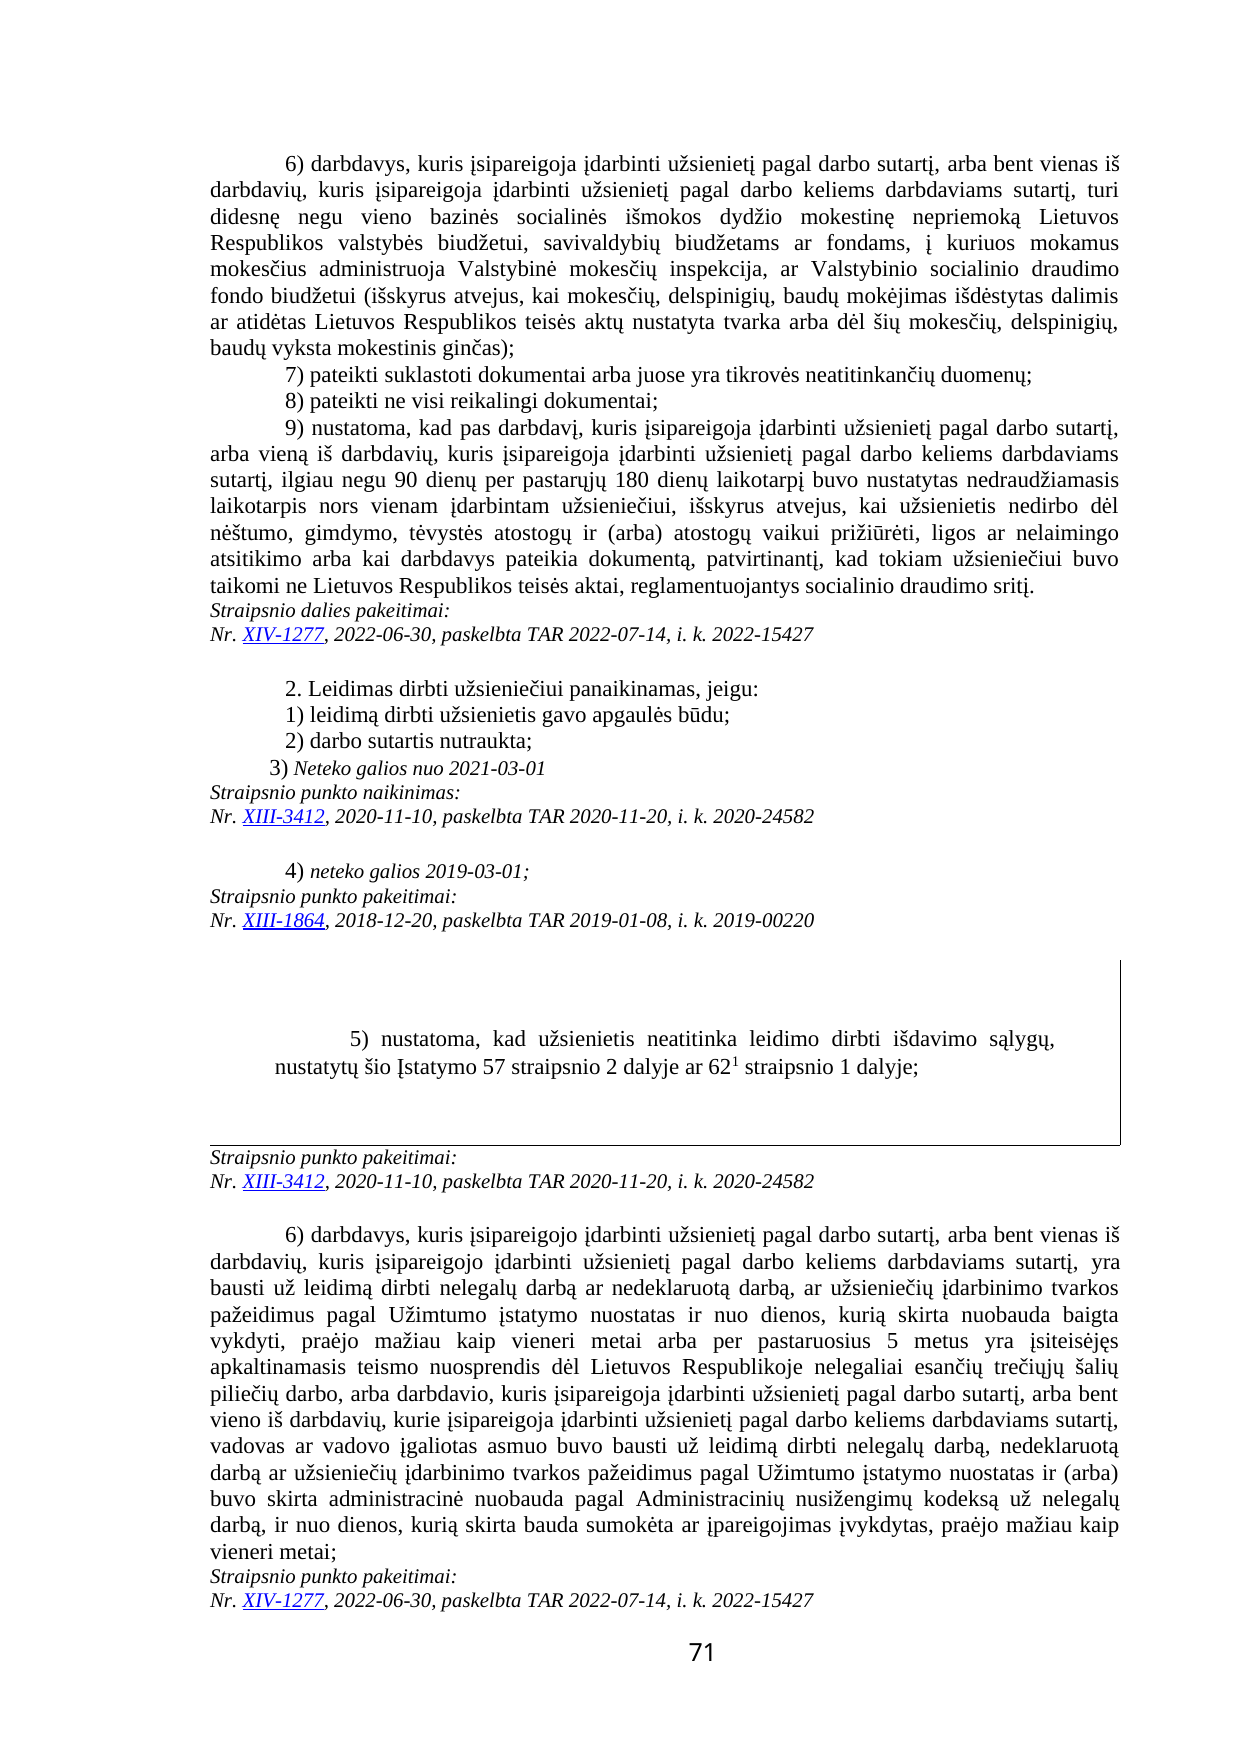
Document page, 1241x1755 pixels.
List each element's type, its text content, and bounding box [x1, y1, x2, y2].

text Straipsnio punkto pakeitimai: [210, 1564, 1120, 1588]
text 9) nustatoma, kad pas darbdavį, kuris įsipareigoja įdarbinti užsienietį pagal darbo sutartį, arba vieną iš darbdavių, kuris įsipareigoja įdarbinti užsienietį pagal darbo keliems darbdaviams sutartį, ilgiau negu 90 dienų per pastarųjų 180 dienų laikotarpį buvo nustatytas nedraudžiamasis laikotarpis nors vienam įdarbintam užsieniečiui, išskyrus atvejus, kai užsienietis nedirbo dėl nėštumo, gimdymo, tėvystės atostogų ir (arba) atostogų vaikui prižiūrėti, ligos ar nelaimingo atsitikimo arba kai darbdavys pateikia dokumentą, patvirtinantį, kad tokiam užsieniečiui buvo taikomi ne Lietuvos Respublikos teisės aktai, reglamentuojantys socialinio draudimo sritį. [210, 413, 1120, 598]
text 3) Neteko galios nuo 2021-03-01 [210, 754, 1120, 780]
text 8) pateikti ne visi reikalingi dokumentai; [210, 387, 1120, 413]
text Nr. XIII-1864, 2018-12-20, paskelbta TAR 2019-01-08, i. k. 2019-00220 [210, 908, 1120, 932]
text 6) darbdavys, kuris įsipareigoja įdarbinti užsienietį pagal darbo sutartį, arba bent vienas iš darbdavių, kuris įsipareigoja įdarbinti užsienietį pagal darbo keliems darbdaviams sutartį, turi didesnę negu vieno bazinės socialinės išmokos dydžio mokestinę nepriemoką Lietuvos Respublikos valstybės biudžetui, savivaldybių biudžetams ar fondams, į kuriuos mokamus mokesčius administruoja Valstybinė mokesčių inspekcija, ar Valstybinio socialinio draudimo fondo biudžetui (išskyrus atvejus, kai mokesčių, delspinigių, baudų mokėjimas išdėstytas dalimis ar atidėtas Lietuvos Respublikos teisės aktų nustatyta tvarka arba dėl šių mokesčių, delspinigių, baudų vyksta mokestinis ginčas); [210, 150, 1120, 361]
text 4) neteko galios 2019-03-01; [210, 857, 1120, 883]
text 1) leidimą dirbti užsienietis gavo apgaulės būdu; [210, 701, 1120, 728]
text 2) darbo sutartis nutraukta; [210, 728, 1120, 754]
text Straipsnio punkto pakeitimai: [210, 1145, 1120, 1169]
text Nr. XIII-3412, 2020-11-10, paskelbta TAR 2020-11-20, i. k. 2020-24582 [210, 1169, 1120, 1193]
text Nr. XIV-1277, 2022-06-30, paskelbta TAR 2022-07-14, i. k. 2022-15427 [210, 622, 1120, 646]
text 6) darbdavys, kuris įsipareigojo įdarbinti užsienietį pagal darbo sutartį, arba bent vienas iš darbdavių, kuris įsipareigojo įdarbinti užsienietį pagal darbo keliems darbdaviams sutartį, yra bausti už leidimą dirbti nelegalų darbą ar nedeklaruotą darbą, ar užsieniečių įdarbinimo tvarkos pažeidimus pagal Užimtumo įstatymo nuostatas ir nuo dienos, kurią skirta nuobauda baigta vykdyti, praėjo mažiau kaip vieneri metai arba per pastaruosius 5 metus yra įsiteisėjęs apkaltinamasis teismo nuosprendis dėl Lietuvos Respublikoje nelegaliai esančių trečiųjų šalių piliečių darbo, arba darbdavio, kuris įsipareigoja įdarbinti užsienietį pagal darbo sutartį, arba bent vieno iš darbdavių, kurie įsipareigoja įdarbinti užsienietį pagal darbo keliems darbdaviams sutartį, vadovas ar vadovo įgaliotas asmuo buvo bausti už leidimą dirbti nelegalų darbą, nedeklaruotą darbą ar užsieniečių įdarbinimo tvarkos pažeidimus pagal Užimtumo įstatymo nuostatas ir (arba) buvo skirta administracinė nuobauda pagal Administracinių nusižengimų kodeksą už nelegalų darbą, ir nuo dienos, kurią skirta bauda sumokėta ar įpareigojimas įvykdytas, praėjo mažiau kaip vieneri metai; [210, 1222, 1120, 1564]
text Straipsnio punkto pakeitimai: [210, 883, 1120, 908]
text 5) nustatoma, kad užsienietis neatitinka leidimo dirbti išdavimo sąlygų, nustatytų šio Įstatymo 57 straipsnio 2 dalyje ar 621 straipsnio 1 dalyje; [210, 960, 1120, 1145]
text Nr. XIV-1277, 2022-06-30, paskelbta TAR 2022-07-14, i. k. 2022-15427 [210, 1588, 1120, 1612]
text 2. Leidimas dirbti užsieniečiui panaikinamas, jeigu: [210, 675, 1120, 701]
text Straipsnio dalies pakeitimai: [210, 598, 1120, 622]
text Straipsnio punkto naikinimas: [210, 780, 1120, 804]
text 7) pateikti suklastoti dokumentai arba juose yra tikrovės neatitinkančių duomenų; [210, 361, 1120, 387]
text Nr. XIII-3412, 2020-11-10, paskelbta TAR 2020-11-20, i. k. 2020-24582 [210, 804, 1120, 828]
